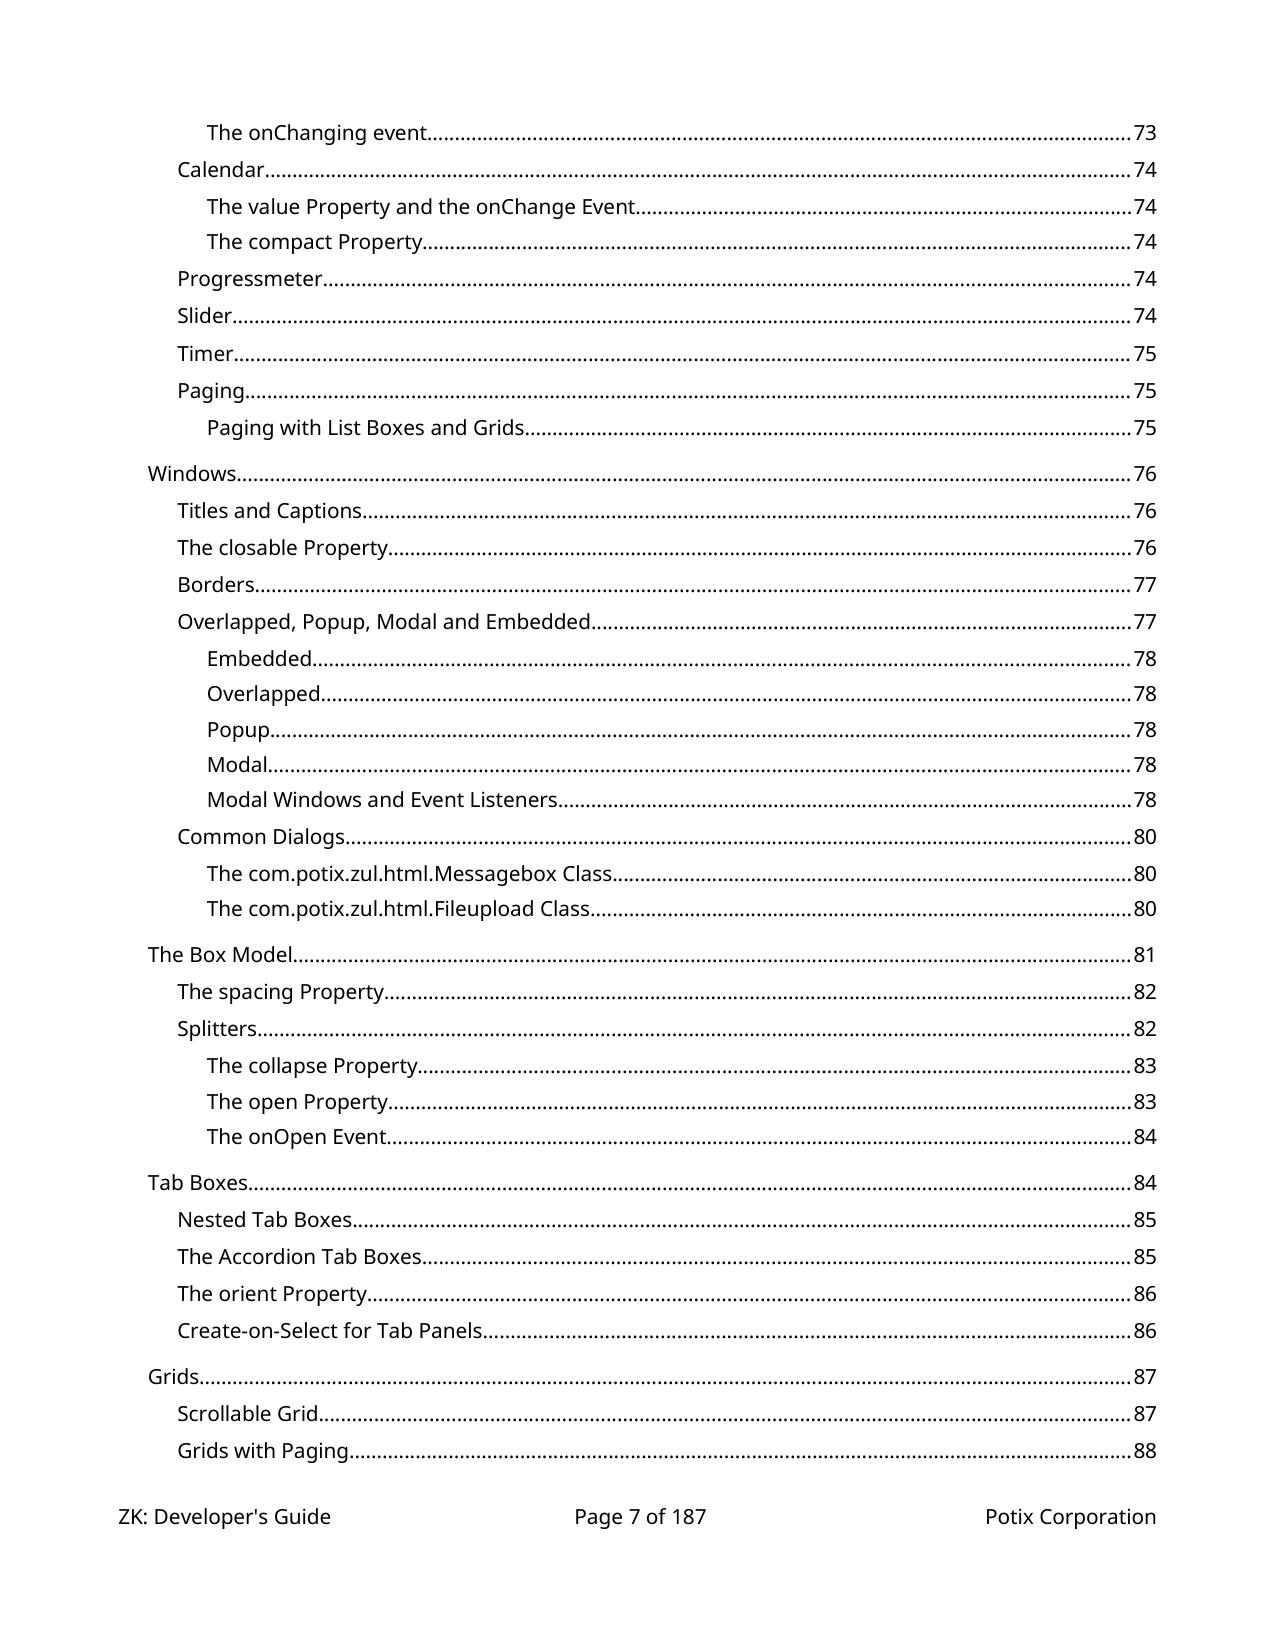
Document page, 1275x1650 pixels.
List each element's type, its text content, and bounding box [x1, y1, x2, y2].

text Windows 76 [148, 459, 1157, 487]
text The Accordion Tab Boxes 85 [177, 1242, 1157, 1270]
text The open Property 83 [207, 1087, 1157, 1115]
text The collapse Property 83 [207, 1052, 1157, 1080]
text The onChanging event 73 [207, 118, 1157, 146]
text Grids with Paging 88 [177, 1436, 1157, 1465]
text Modal Windows and Event Listeners 78 [207, 785, 1157, 813]
text The value Property and the onChange Event 74 [207, 192, 1157, 221]
text Tab Boxes 84 [148, 1168, 1157, 1196]
text Paging 75 [177, 376, 1157, 404]
text Calendar 74 [177, 155, 1157, 183]
text The compact Property 74 [207, 227, 1157, 256]
text The Box Model 81 [148, 940, 1157, 969]
text Slider 74 [177, 302, 1157, 330]
text The com.potix.zul.html.Fileupload Class 80 [207, 894, 1157, 923]
text Common Dialogs 80 [177, 822, 1157, 850]
text Nested Tab Boxes 85 [177, 1205, 1157, 1233]
text Splitters 82 [177, 1014, 1157, 1043]
text Borders 77 [177, 570, 1157, 598]
text Embedded 78 [207, 644, 1157, 672]
text The onOpen Event 84 [207, 1122, 1157, 1150]
text The com.potix.zul.html.Messagebox Class 80 [207, 859, 1157, 887]
text Titles and Captions 76 [177, 496, 1157, 524]
text Progressmeter 74 [177, 264, 1157, 293]
text Timer 75 [177, 339, 1157, 367]
text The orient Property 86 [177, 1279, 1157, 1307]
text The closable Property 76 [177, 533, 1157, 561]
text Grids 87 [148, 1362, 1157, 1391]
text Popup 78 [207, 715, 1157, 743]
text Scrollable Grid 87 [177, 1399, 1157, 1428]
text Overlapped 78 [207, 679, 1157, 708]
text Paging with List Boxes and Grids 75 [207, 413, 1157, 441]
text Overlapped, Popup, Modal and Embedded 77 [177, 607, 1157, 635]
text Create-on-Select for Tab Panels 86 [177, 1316, 1157, 1344]
text Modal 78 [207, 750, 1157, 778]
text The spacing Property 82 [177, 977, 1157, 1006]
